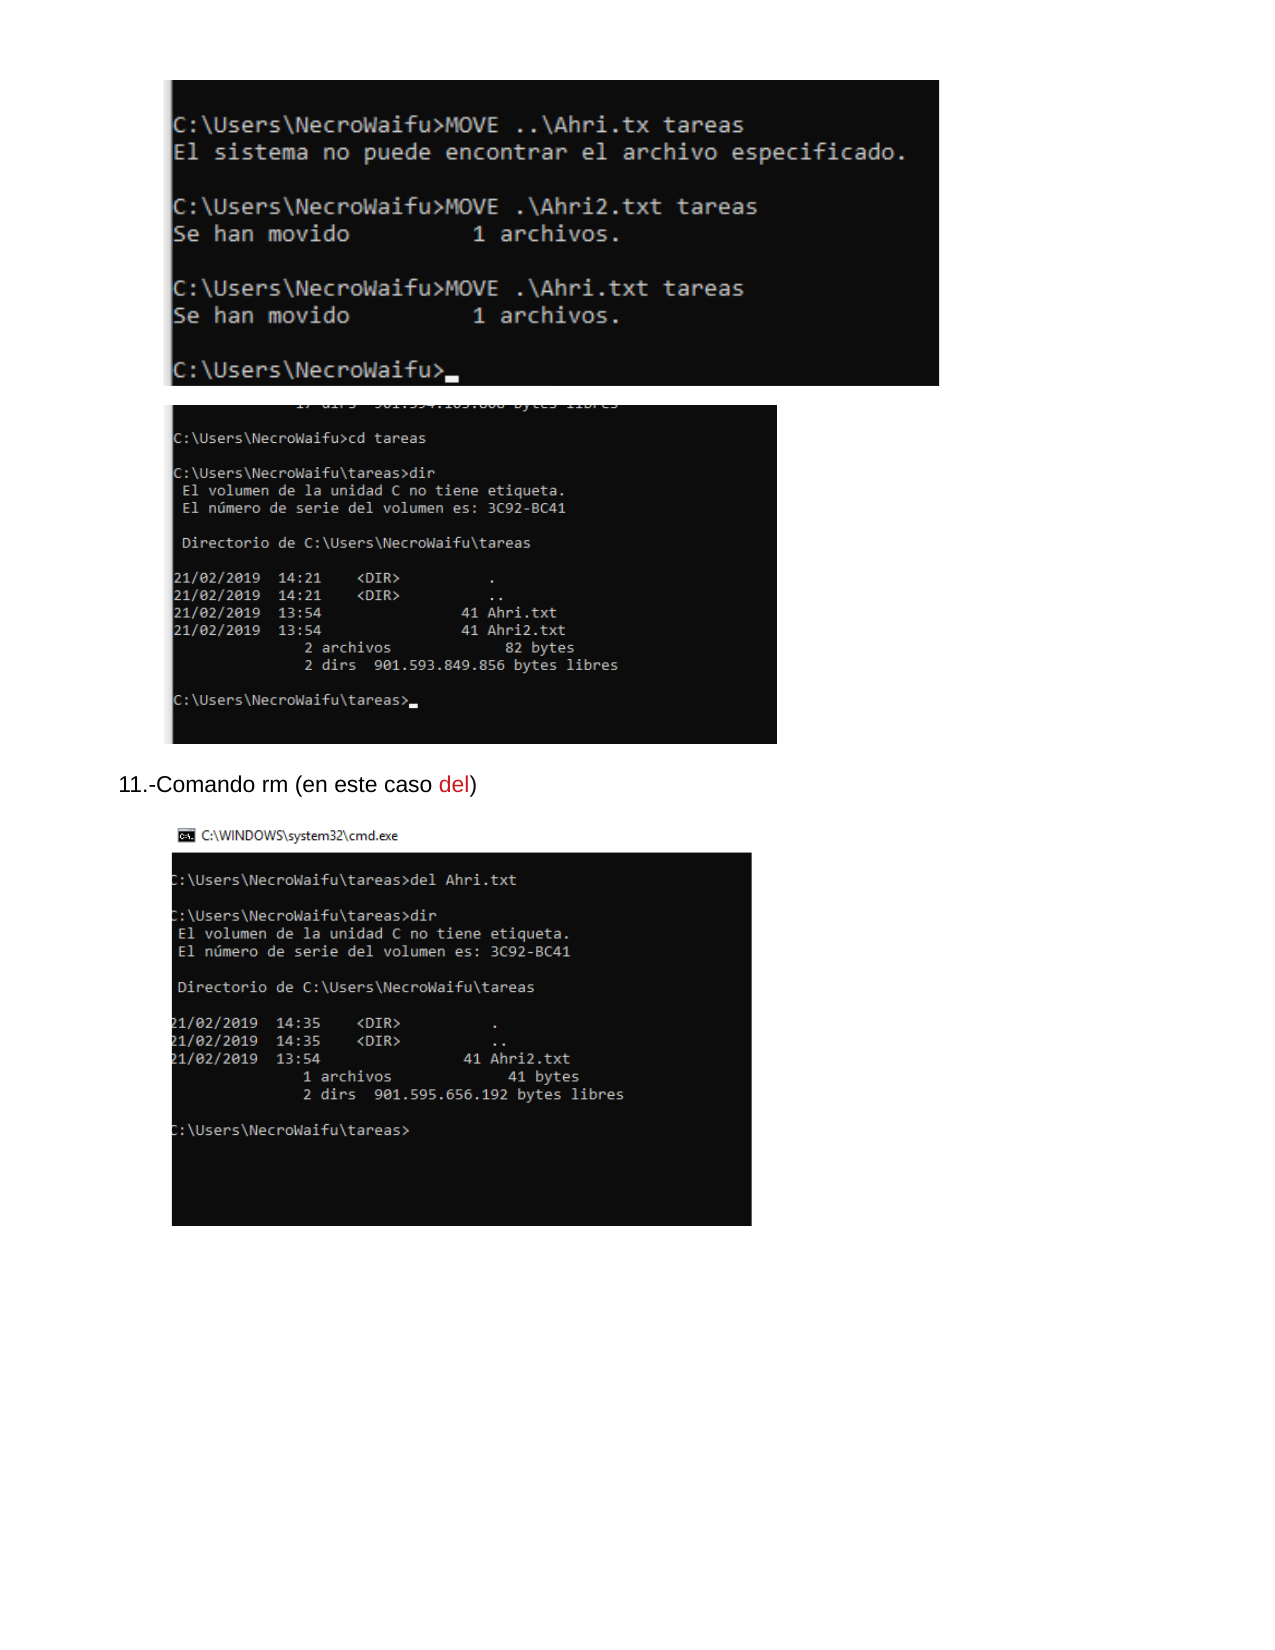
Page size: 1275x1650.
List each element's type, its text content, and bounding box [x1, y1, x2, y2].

picture [163, 249, 493, 386]
picture [171, 824, 441, 1226]
picture [164, 405, 455, 744]
text 11.-Comando rm (en este caso del) [118, 771, 1205, 797]
